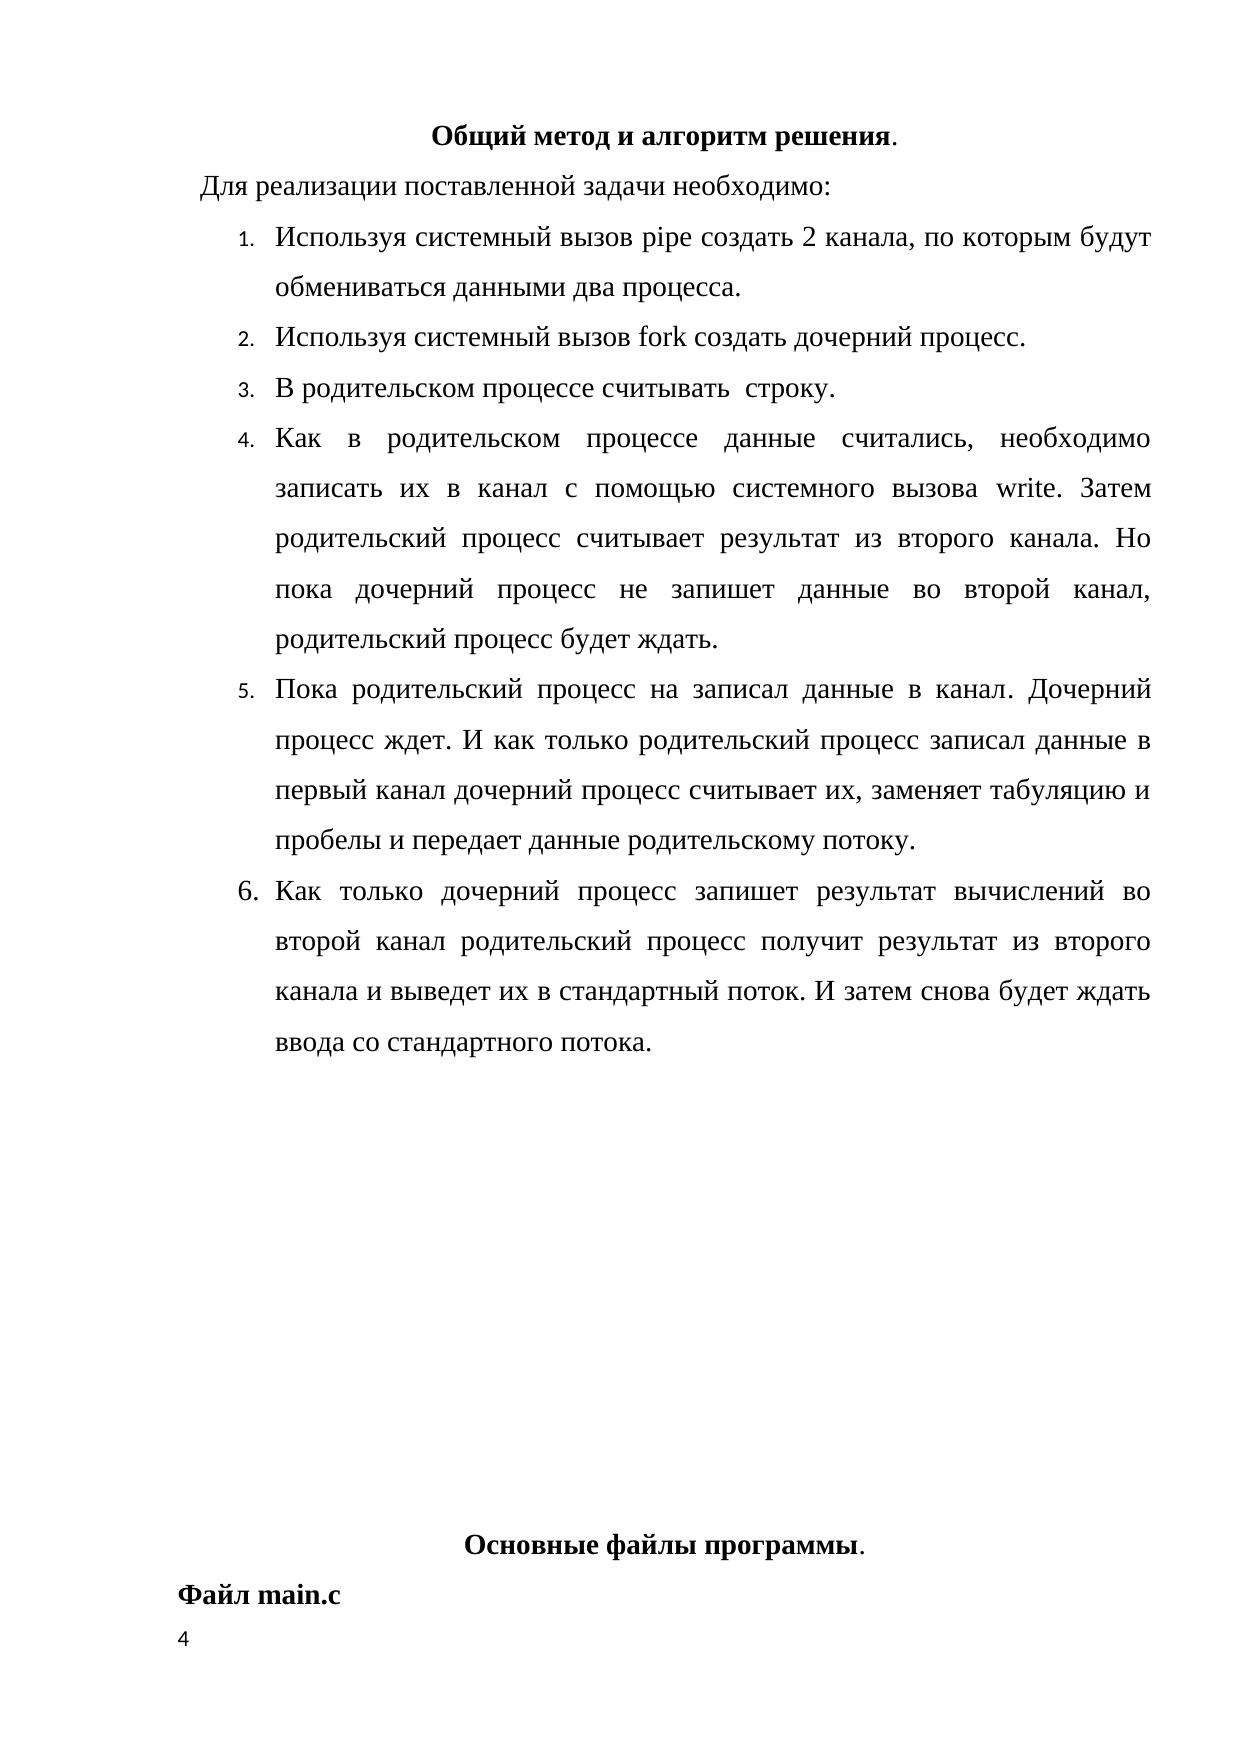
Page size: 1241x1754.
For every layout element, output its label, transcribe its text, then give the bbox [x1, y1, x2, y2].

list Как только дочерний процесс запишет результат вычислений во второй канал родительский процесс получит результат из второго канала и выведет их в стандартный поток. И затем снова будет ждать ввода со стандартного потока. [237, 873, 1152, 1057]
text Файл main.c [177, 1577, 1152, 1611]
list В родительском процессе считывать строку. [237, 370, 1152, 403]
text Общий метод и алгоритм решения. [177, 118, 1152, 152]
list Используя системный вызов pipe создать 2 канала, по которым будут обмениваться данными два процесса. [237, 219, 1152, 303]
list Как в родительском процессе данные считались, необходимо записать их в канал с помощью системного вызова write. Затем родительский процесс считывает результат из второго канала. Но пока дочерний процесс не запишет данные во второй канал, родительский процесс будет ждать. [237, 420, 1152, 655]
list Используя системный вызов fork создать дочерний процесс. [237, 319, 1152, 353]
text Для реализации поставленной задачи необходимо: [88, 168, 1152, 202]
list Пока родительский процесс на записал данные в канал. Дочерний процесс ждет. И как только родительский процесс записал данные в первый канал дочерний процесс считывает их, заменяет табуляцию и пробелы и передает данные родительскому потоку. [237, 672, 1152, 856]
text Основные файлы программы. [177, 1527, 1152, 1560]
